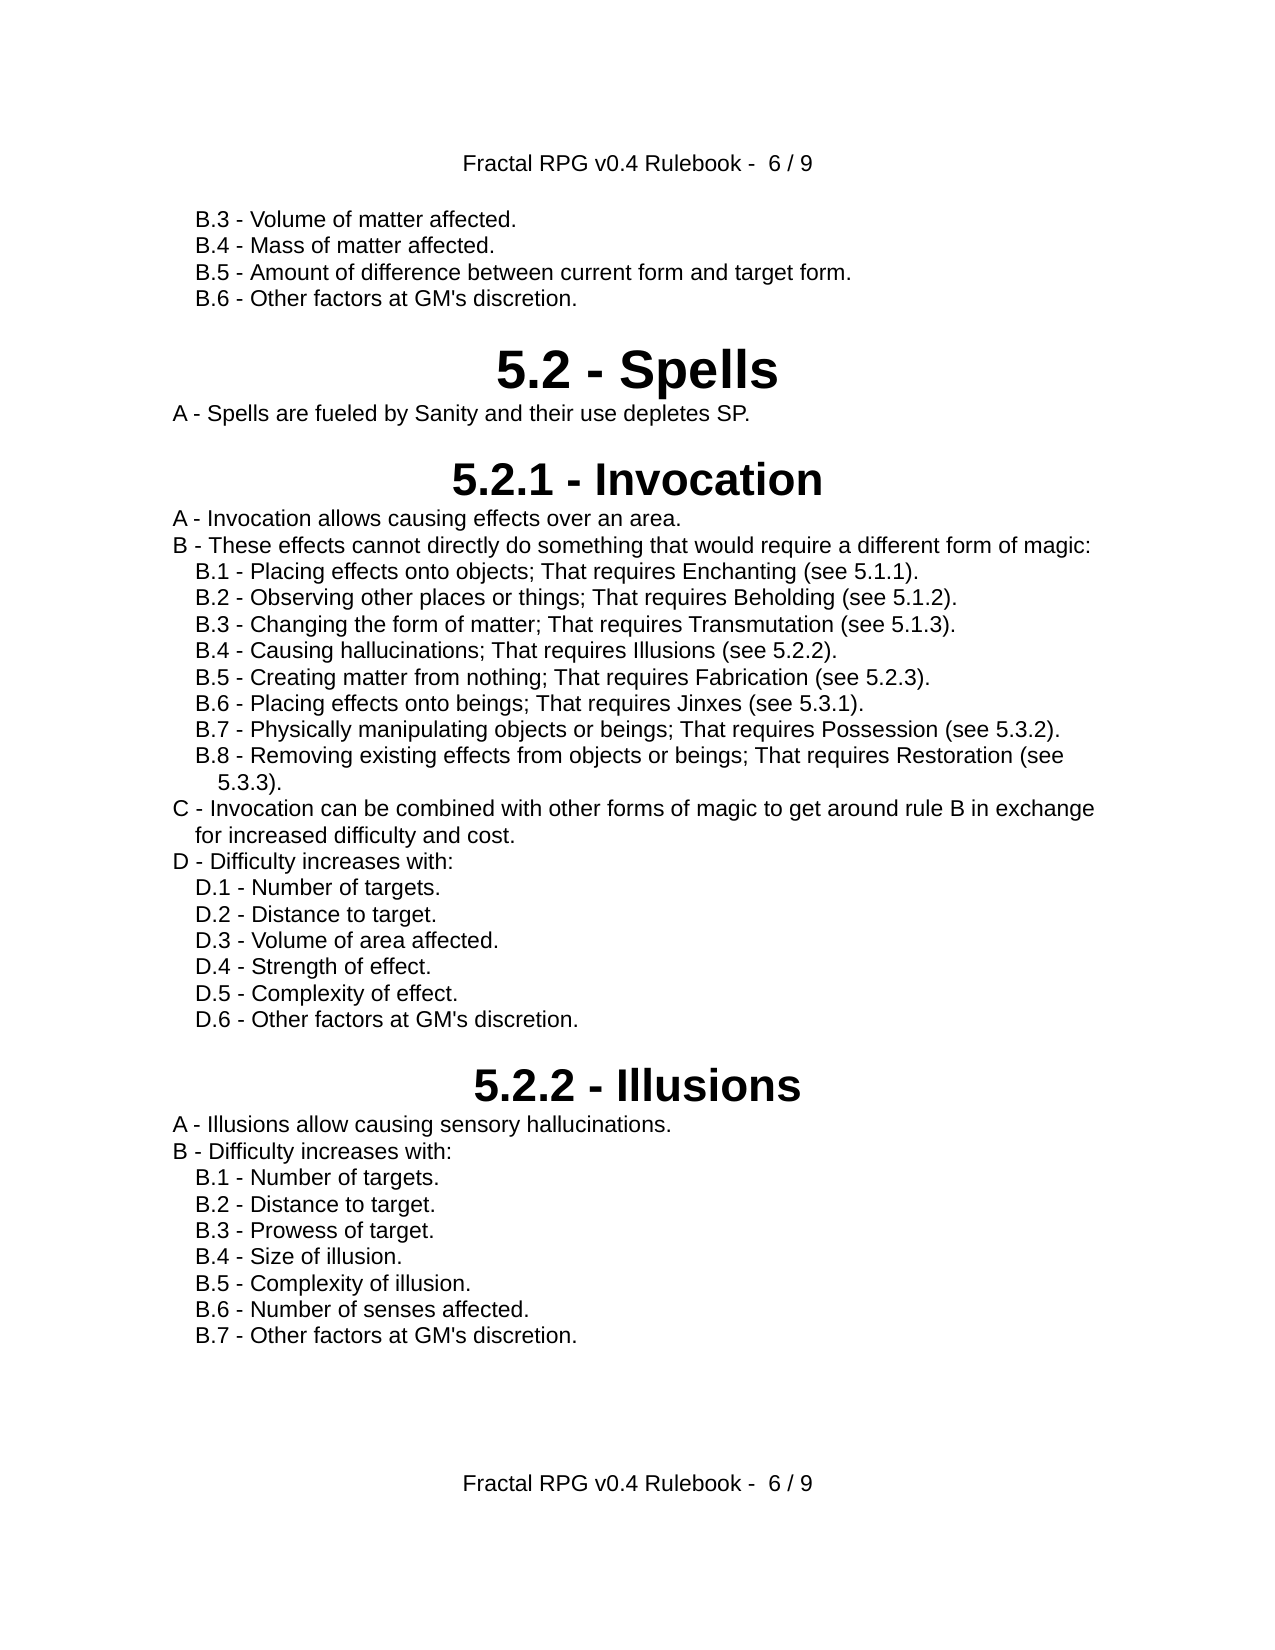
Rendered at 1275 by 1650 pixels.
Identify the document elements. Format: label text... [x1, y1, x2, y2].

list Physically manipulating objects or beings; That requires Possession (see 5.3.2). [195, 716, 1125, 742]
list Invocation allows causing effects over an area. [172, 505, 1125, 532]
list Causing hallucinations; That requires Illusions (see 5.2.2). [195, 637, 1125, 663]
subtitle Spells [150, 338, 1125, 400]
list Volume of area affected. [195, 927, 1125, 953]
list Spells are fueled by Sanity and their use depletes SP. [172, 400, 1125, 426]
list Invocation can be combined with other forms of magic to get around rule B in exchange for increased difficulty and cost. [172, 795, 1125, 848]
list Other factors at GM's discretion. [195, 1006, 1125, 1032]
list Mass of matter affected. [195, 232, 1125, 258]
list Difficulty increases with: [172, 1138, 1125, 1164]
list Complexity of illusion. [195, 1269, 1125, 1296]
list Volume of matter affected. [195, 206, 1125, 232]
list Prowess of target. [195, 1217, 1125, 1243]
list These effects cannot directly do something that would require a different form of magic: [172, 532, 1125, 558]
list Number of targets. [195, 1164, 1125, 1191]
list Changing the form of matter; That requires Transmutation (see 5.1.3). [195, 611, 1125, 637]
list Size of illusion. [195, 1243, 1125, 1269]
list Removing existing effects from objects or beings; That requires Restoration (see 5.3.3). [195, 742, 1125, 795]
list Creating matter from nothing; That requires Fabrication (see 5.2.3). [195, 663, 1125, 690]
list Placing effects onto beings; That requires Jinxes (see 5.3.1). [195, 690, 1125, 716]
subtitle Illusions [150, 1059, 1125, 1111]
subtitle Invocation [150, 453, 1125, 505]
list Number of senses affected. [195, 1296, 1125, 1322]
list Number of targets. [195, 874, 1125, 901]
list Observing other places or things; That requires Beholding (see 5.1.2). [195, 584, 1125, 611]
list Other factors at GM's discretion. [195, 1322, 1125, 1349]
list Distance to target. [195, 901, 1125, 927]
list Illusions allow causing sensory hallucinations. [172, 1111, 1125, 1138]
list Difficulty increases with: [172, 848, 1125, 874]
list Other factors at GM's discretion. [195, 285, 1125, 311]
list Distance to target. [195, 1191, 1125, 1217]
list Placing effects onto objects; That requires Enchanting (see 5.1.1). [195, 558, 1125, 584]
list Strength of effect. [195, 953, 1125, 980]
list Complexity of effect. [195, 980, 1125, 1006]
list Amount of difference between current form and target form. [195, 258, 1125, 285]
